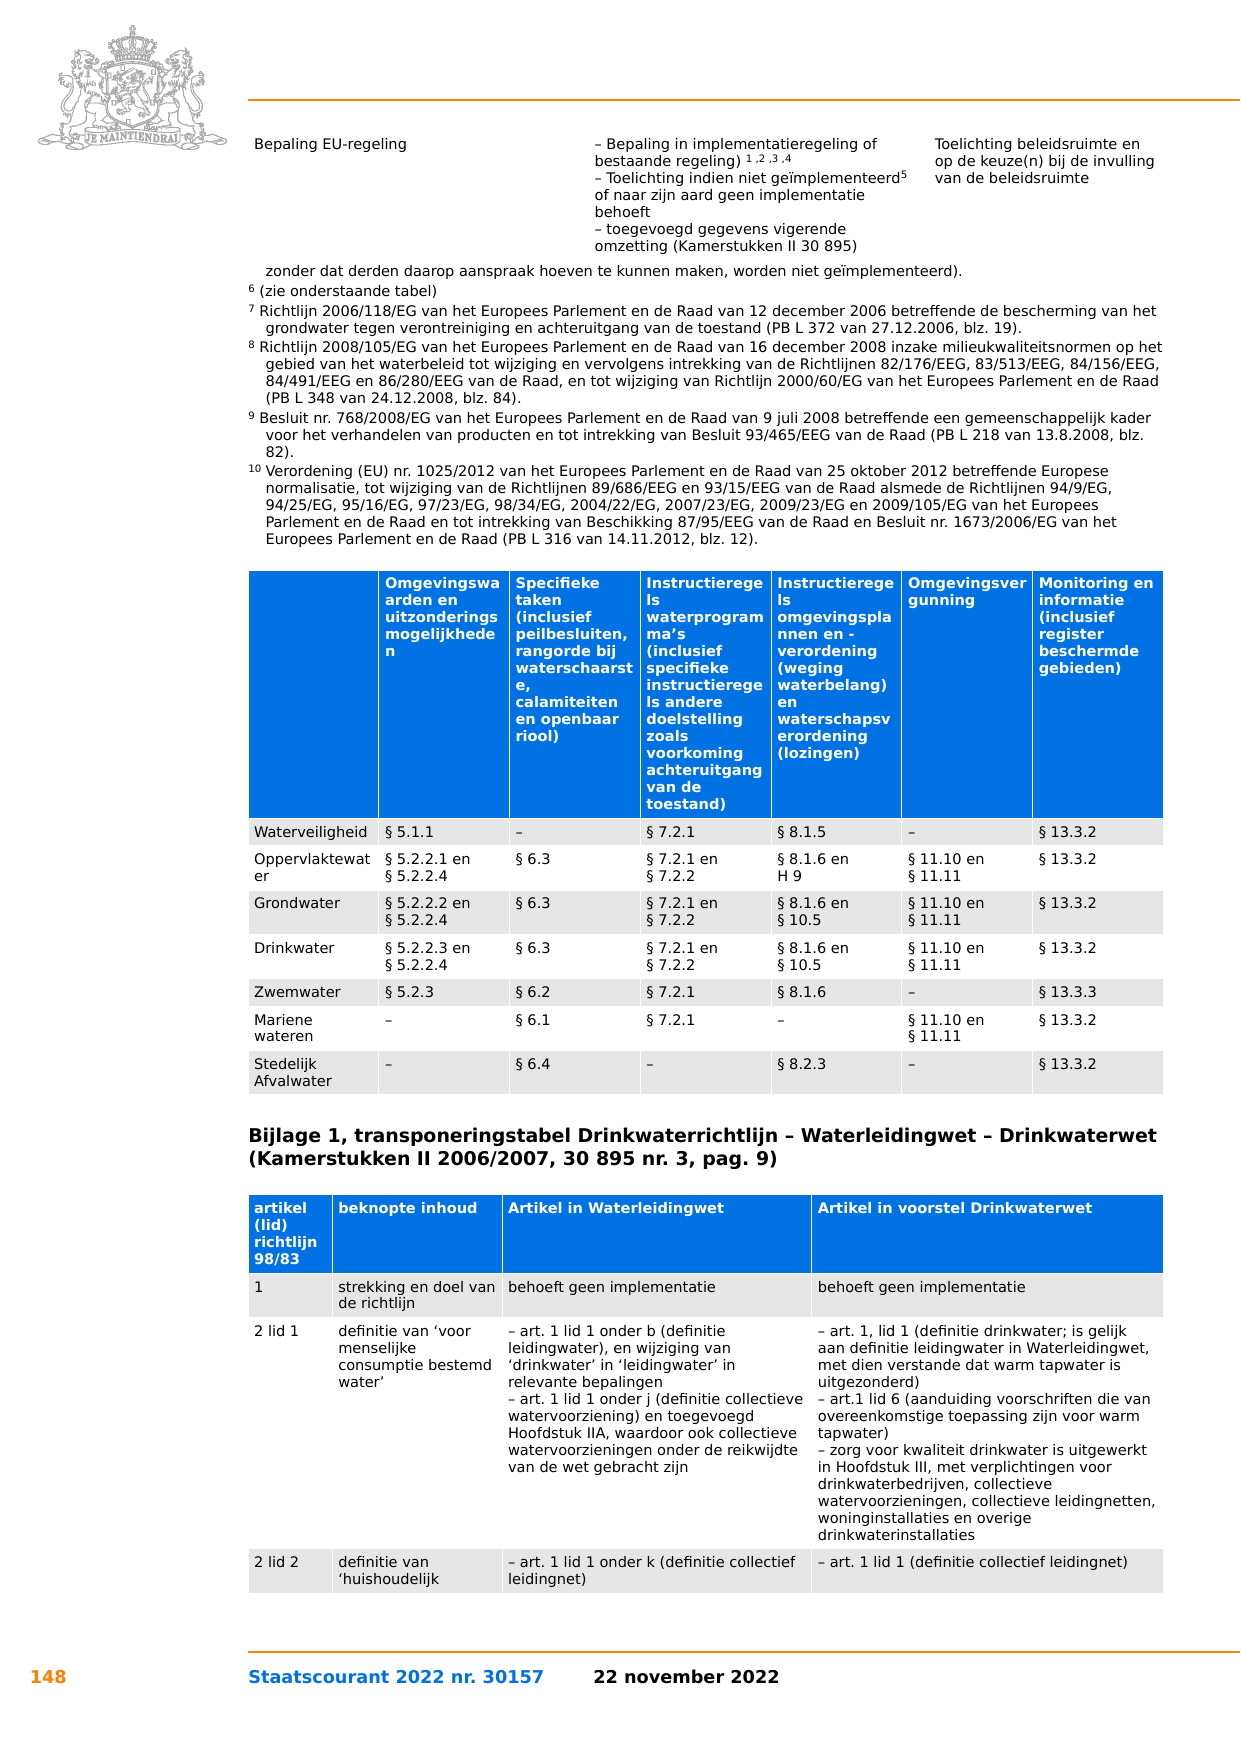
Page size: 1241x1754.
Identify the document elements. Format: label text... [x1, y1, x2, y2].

table_cell § 11.10 en § 11.11 [902, 891, 1032, 934]
table_cell § 7.2.1 [641, 1007, 771, 1050]
table_cell § 13.3.2 [1033, 846, 1163, 889]
table_header Omgevingswaarden en uitzonderingsmogelijkheden [379, 571, 509, 818]
table_cell – [772, 1007, 901, 1050]
table_header Artikel in voorstel Drinkwaterwet [812, 1195, 1163, 1273]
table_cell Oppervlaktewater [249, 846, 378, 889]
table_cell § 7.2.1 [641, 979, 771, 1006]
table_cell 2 lid 1 [249, 1318, 332, 1548]
table_cell § 8.2.3 [772, 1051, 901, 1094]
table_header Instructieregels omgevingsplannen en -verordening (weging waterbelang) en waterschapsverordening (lozingen) [772, 571, 901, 818]
table_cell § 5.2.2.1 en § 5.2.2.4 [379, 846, 509, 889]
table_cell § 6.2 [510, 979, 640, 1006]
table_cell § 13.3.2 [1033, 891, 1163, 934]
table_cell § 6.4 [510, 1051, 640, 1094]
table_cell – [379, 1051, 509, 1094]
table_header Toelichting beleidsruimte en op de keuze(n) bij de invulling van de beleidsruimte [929, 131, 1163, 259]
table_cell definitie van ‘voor menselijke consumptie bestemd water’ [333, 1318, 502, 1548]
table_cell § 6.1 [510, 1007, 640, 1050]
table_cell Drinkwater [249, 935, 378, 978]
table_cell 2 lid 2 [249, 1549, 332, 1593]
table_cell 1 [249, 1274, 332, 1317]
table_cell strekking en doel van de richtlijn [333, 1274, 502, 1317]
table_cell Zwemwater [249, 979, 378, 1006]
table_cell – [510, 819, 640, 845]
table_cell § 13.3.2 [1033, 1051, 1163, 1094]
table_cell § 13.3.3 [1033, 979, 1163, 1006]
table_cell § 8.1.6 en § 10.5 [772, 935, 901, 978]
table_cell § 6.3 [510, 846, 640, 889]
table_header [249, 571, 378, 818]
table_header Instructieregels waterprogramma’s (inclusief specifieke instructieregels andere doelstelling zoals voorkoming achteruitgang van de toestand) [641, 571, 771, 818]
table_cell § 8.1.6 [772, 979, 901, 1006]
table_cell Grondwater [249, 891, 378, 934]
table_cell – [902, 979, 1032, 1006]
table_cell § 5.2.3 [379, 979, 509, 1006]
picture [38, 25, 227, 150]
table_cell Waterveiligheid [249, 819, 378, 845]
table_cell – art. 1 lid 1 onder b (definitie leidingwater), en wijziging van ‘drinkwater’ in ‘leidingwater’ in relevante bepalingen – art. 1 lid 1 onder j (definitie collectieve watervoorziening) en toegevoegd Hoofdstuk IIA, waardoor ook collectieve watervoorzieningen onder de reikwijdte van de wet gebracht zijn [503, 1318, 811, 1548]
table_header – Bepaling in implementatieregeling of bestaande regeling) 1,2,3,4 – Toelichting indien niet geïmplementeerd5 of naar zijn aard geen implementatie behoeft – toegevoegd gegevens vigerende omzetting (Kamerstukken II 30 895) [589, 131, 928, 259]
table_header Omgevingsvergunning [902, 571, 1032, 818]
table_cell – art. 1, lid 1 (definitie drinkwater; is gelijk aan definitie leidingwater in Waterleidingwet, met dien verstande dat warm tapwater is uitgezonderd) – art.1 lid 6 (aanduiding voorschriften die van overeenkomstige toepassing zijn voor warm tapwater) – zorg voor kwaliteit drinkwater is uitgewerkt in Hoofdstuk III, met verplichtingen voor drinkwaterbedrijven, collectieve watervoorzieningen, collectieve leidingnetten, woninginstallaties en overige drinkwaterinstallaties [812, 1318, 1163, 1548]
table_cell – art. 1 lid 1 (definitie collectief leidingnet) [812, 1549, 1163, 1593]
table_cell – art. 1 lid 1 onder k (definitie collectief leidingnet) [503, 1549, 811, 1593]
table_cell § 11.10 en § 11.11 [902, 1007, 1032, 1050]
table_cell zonder dat derden daarop aanspraak hoeven te kunnen maken, worden niet geïmplementeerd). 6 (zie onderstaande tabel) 7 Richtlijn 2006/118/EG van het Europees Parlement en de Raad van 12 december 2006 betreffende de bescherming van het grondwater tegen verontreiniging en achteruitgang van de toestand (PB L 372 van 27.12.2006, blz. 19). 8 Richtlijn 2008/105/EG van het Europees Parlement en de Raad van 16 december 2008 inzake milieukwaliteitsnormen op het gebied van het waterbeleid tot wijziging en vervolgens intrekking van de Richtlijnen 82/176/EEG, 83/513/EEG, 84/156/EEG, 84/491/EEG en 86/280/EEG van de Raad, en tot wijziging van Richtlijn 2000/60/EG van het Europees Parlement en de Raad (PB L 348 van 24.12.2008, blz. 84). 9 Besluit nr. 768/2008/EG van het Europees Parlement en de Raad van 9 juli 2008 betreffende een gemeenschappelijk kader voor het verhandelen van producten en tot intrekking van Besluit 93/465/EEG van de Raad (PB L 218 van 13.8.2008, blz. 82). 10 Verordening (EU) nr. 1025/2012 van het Europees Parlement en de Raad van 25 oktober 2012 betreffende Europese normalisatie, tot wijziging van de Richtlijnen 89/686/EEG en 93/15/EEG van de Raad alsmede de Richtlijnen 94/9/EG, 94/25/EG, 95/16/EG, 97/23/EG, 98/34/EG, 2004/22/EG, 2007/23/EG, 2009/23/EG en 2009/105/EG van het Europees Parlement en de Raad en tot intrekking van Beschikking 87/95/EEG van de Raad en Besluit nr. 1673/2006/EG van het Europees Parlement en de Raad (PB L 316 van 14.11.2012, blz. 12). [248, 260, 1163, 548]
table_cell § 6.3 [510, 935, 640, 978]
table_cell Stedelijk Afvalwater [249, 1051, 378, 1094]
table_cell § 7.2.1 [641, 819, 771, 845]
table_cell § 7.2.1 en § 7.2.2 [641, 935, 771, 978]
table_header artikel (lid) richtlijn 98/83 [249, 1195, 332, 1273]
table_cell – [379, 1007, 509, 1050]
table_cell § 8.1.5 [772, 819, 901, 845]
table_header Specifieke taken (inclusief peilbesluiten, rangorde bij waterschaarste, calamiteiten en openbaar riool) [510, 571, 640, 818]
table_cell § 6.3 [510, 891, 640, 934]
table_header Artikel in Waterleidingwet [503, 1195, 811, 1273]
table_cell behoeft geen implementatie [503, 1274, 811, 1317]
table_header Monitoring en informatie (inclusief register beschermde gebieden) [1033, 571, 1163, 818]
table_cell § 7.2.1 en § 7.2.2 [641, 846, 771, 889]
table_cell § 11.10 en § 11.11 [902, 935, 1032, 978]
table_cell § 13.3.2 [1033, 819, 1163, 845]
table_cell § 13.3.2 [1033, 935, 1163, 978]
table_cell § 11.10 en § 11.11 [902, 846, 1032, 889]
table_cell – [902, 819, 1032, 845]
table_cell § 7.2.1 en § 7.2.2 [641, 891, 771, 934]
table_cell – [641, 1051, 771, 1094]
table_cell § 5.2.2.3 en § 5.2.2.4 [379, 935, 509, 978]
table_header Bepaling EU-regeling [249, 131, 588, 259]
subtitle Bijlage 1, transponeringstabel Drinkwaterrichtlijn – Waterleidingwet – Drinkwaterwet (Kamerstukken II 2006/2007, 30 895 nr. 3, pag. 9) [248, 1125, 1163, 1169]
table_cell behoeft geen implementatie [812, 1274, 1163, 1317]
table_cell § 8.1.6 en § 10.5 [772, 891, 901, 934]
table_cell § 8.1.6 en H 9 [772, 846, 901, 889]
table_header beknopte inhoud [333, 1195, 502, 1273]
table_cell definitie van ‘huishoudelijk [333, 1549, 502, 1593]
table_cell § 13.3.2 [1033, 1007, 1163, 1050]
table_cell § 5.1.1 [379, 819, 509, 845]
table_cell § 5.2.2.2 en § 5.2.2.4 [379, 891, 509, 934]
table_cell Mariene wateren [249, 1007, 378, 1050]
table_cell – [902, 1051, 1032, 1094]
